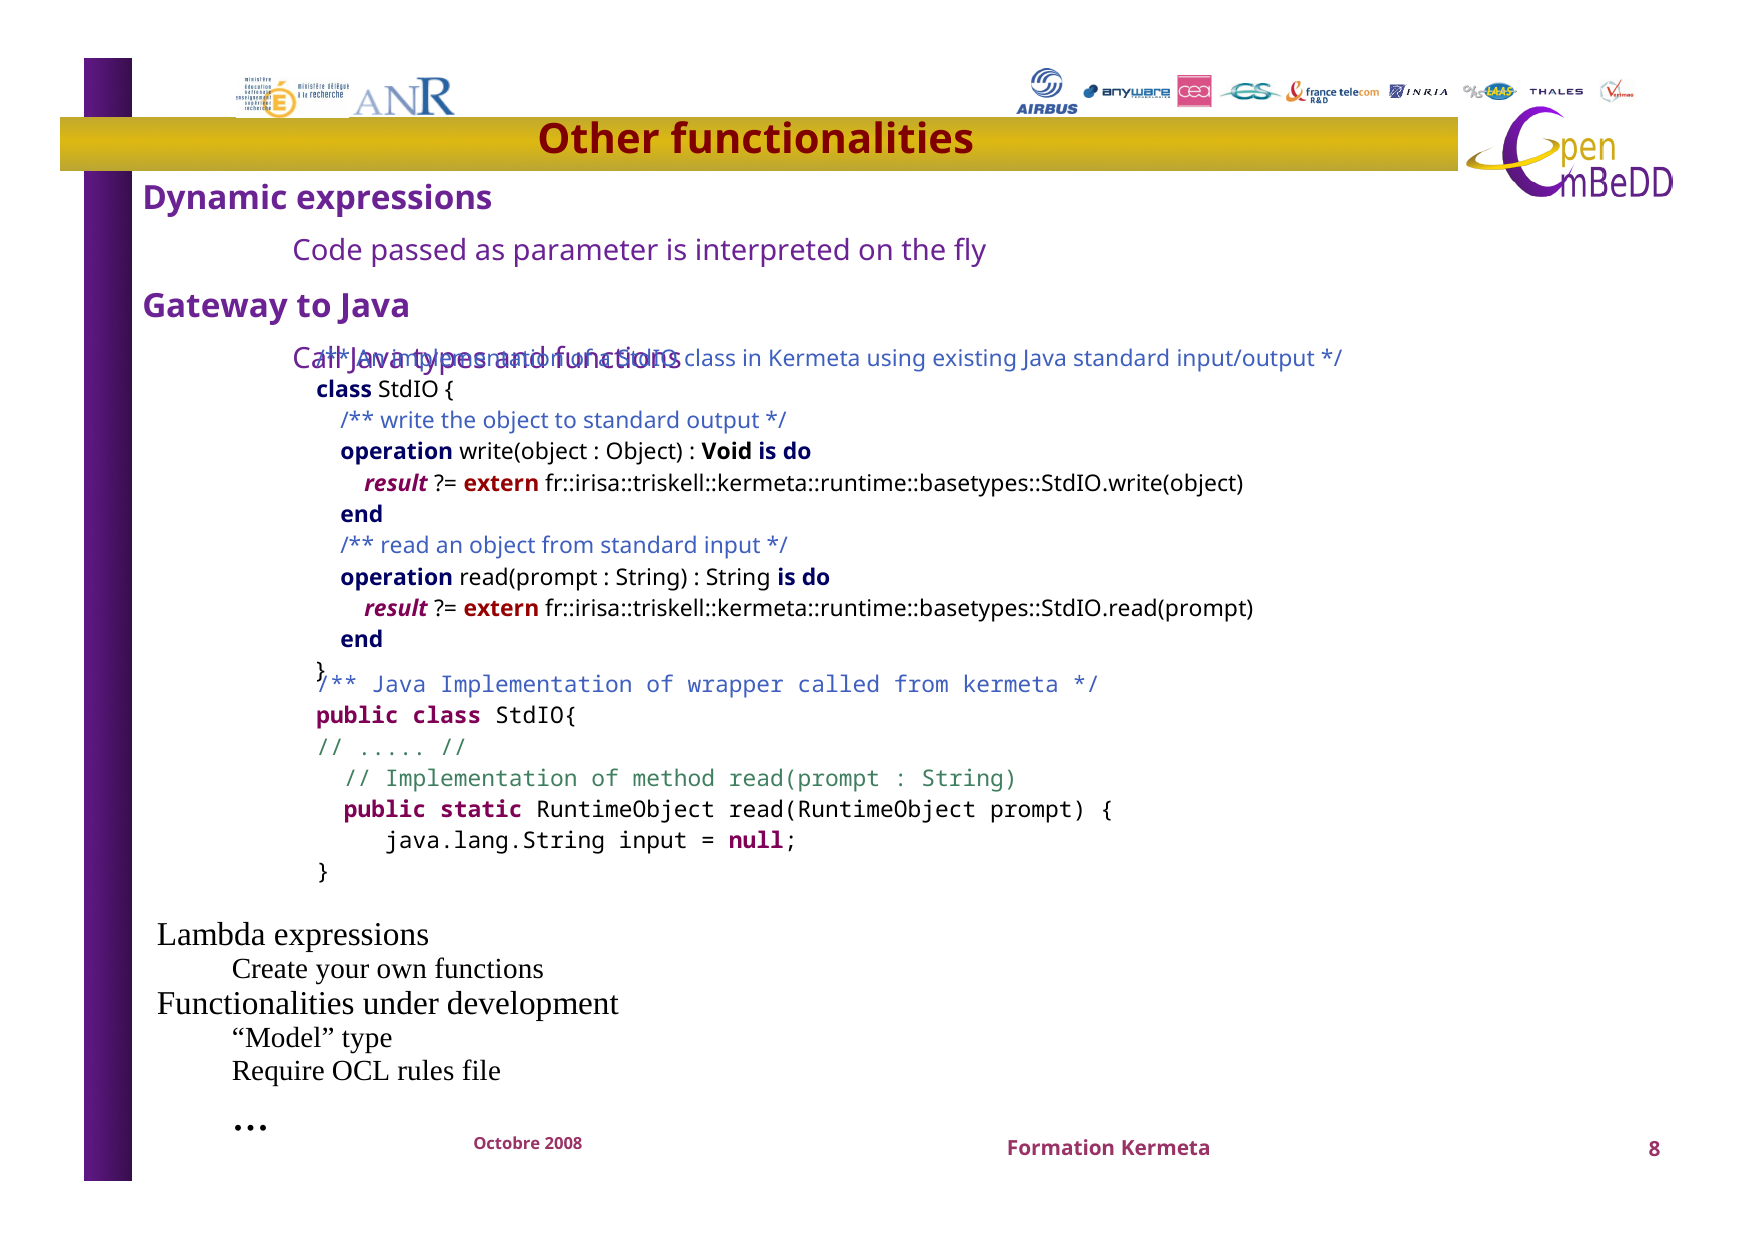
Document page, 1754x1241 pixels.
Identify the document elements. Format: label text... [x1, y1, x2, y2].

list Dynamic expressions Code passed as parameter is interpreted on the fly Gateway to Java Call Java types and functions [142, 173, 1378, 423]
text_box Lambda expressions Create your own functions Functionalities under development “Model” type Require OCL rules file ... [142, 871, 1234, 1186]
text_box /** An implementation of a StdIO class in Kermeta using existing Java standard input/output */ class StdIO { /** write the object to standard output */ operation write(object : Object) : Void is do result ?= extern fr::irisa::triskell::kermeta::runtime::basetypes::StdIO.write(object) end /** read an object from standard input */ operation read(prompt : String) : String is do result ?= extern fr::irisa::triskell::kermeta::runtime::basetypes::StdIO.read(prompt) end } [301, 359, 1518, 669]
picture [60, 117, 1458, 1181]
picture [84, 58, 132, 108]
picture [236, 77, 349, 108]
picture [353, 77, 455, 108]
picture [1016, 68, 1673, 197]
text_box /** Java Implementation of wrapper called from kermeta */ public class StdIO{ // ..... // // Implementation of method read(prompt : String) public static RuntimeObject read(RuntimeObject prompt) { java.lang.String input = null; } [301, 676, 1370, 879]
title Other functionalities [59, 108, 1453, 166]
